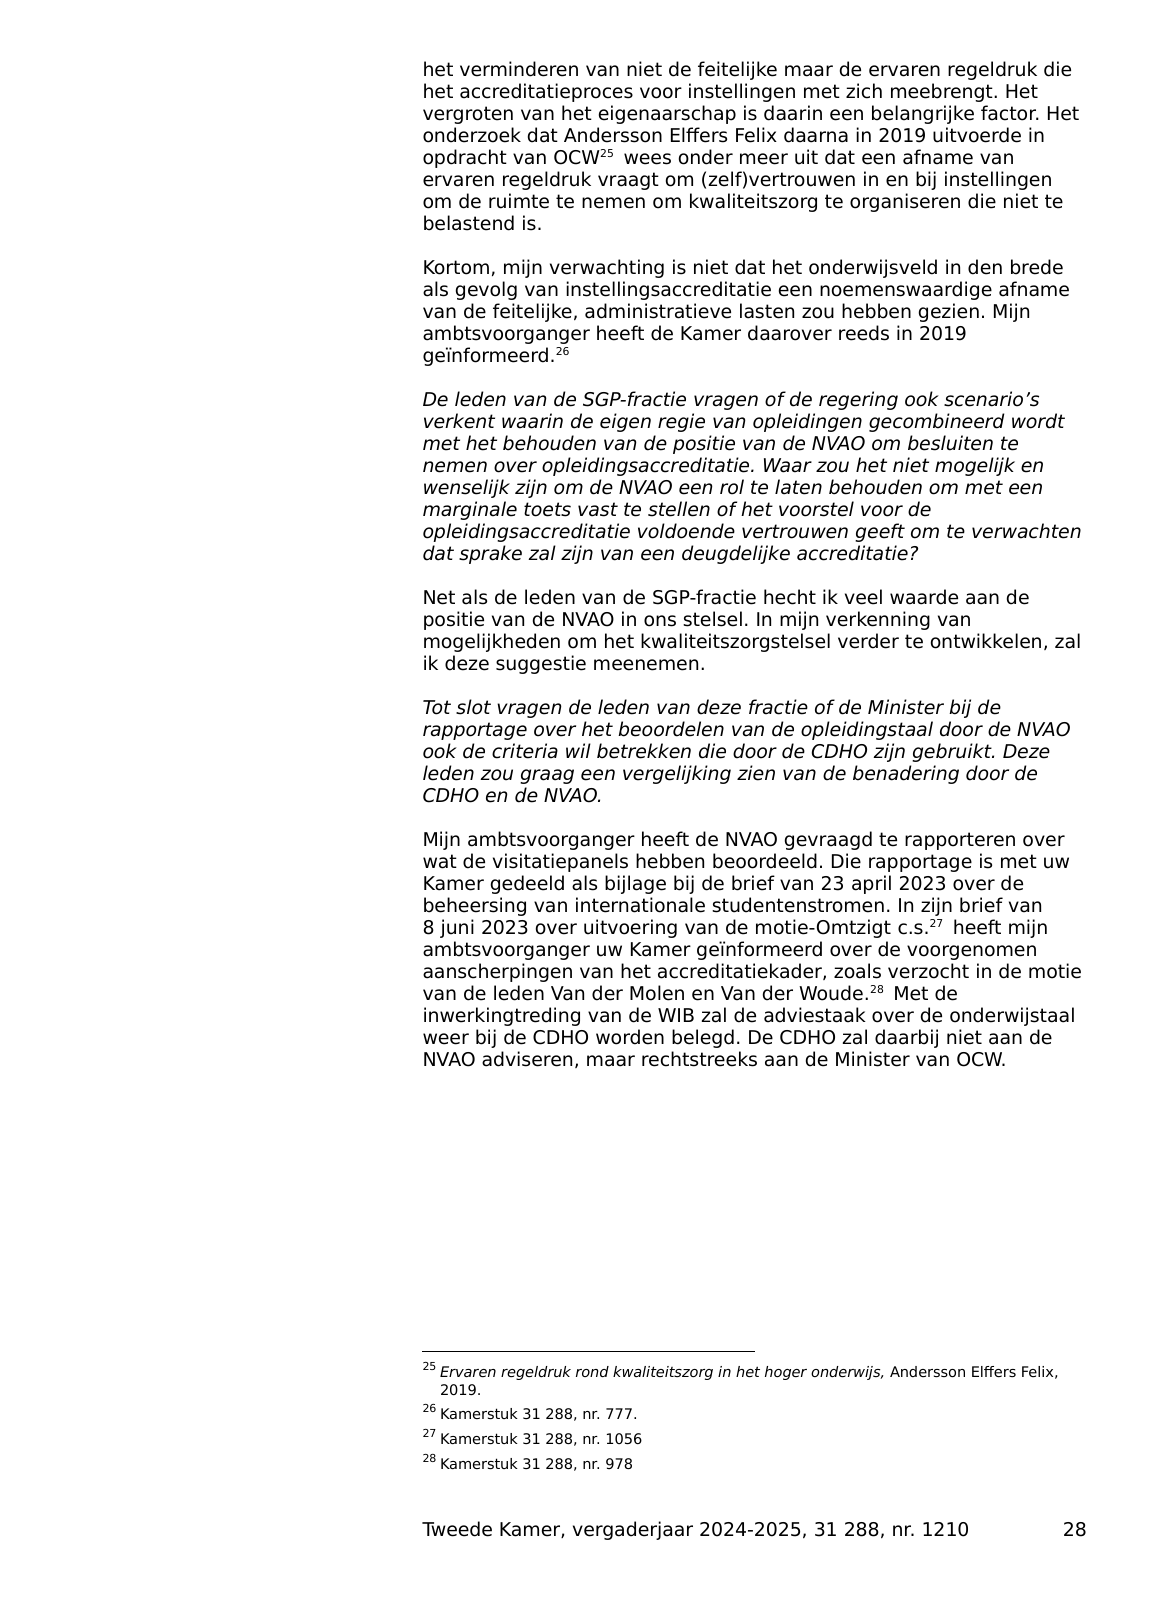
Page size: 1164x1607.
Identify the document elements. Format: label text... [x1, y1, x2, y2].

text Kortom, mijn verwachting is niet dat het onderwijsveld in den brede als gevolg van instellingsaccreditatie een noemenswaardige afname van de feitelijke, administratieve lasten zou hebben gezien. Mijn ambtsvoorganger heeft de Kamer daarover reeds in 2019 geïnformeerd. [422, 257, 1087, 367]
text Net als de leden van de SGP-fractie hecht ik veel waarde aan de positie van de NVAO in ons stelsel. In mijn verkenning van mogelijkheden om het kwaliteitszorgstelsel verder te ontwikkelen, zal ik deze suggestie meenemen. [422, 587, 1087, 675]
text het verminderen van niet de feitelijke maar de ervaren regeldruk die het accreditatieproces voor instellingen met zich meebrengt. Het vergroten van het eigenaarschap is daarin een belangrijke factor. Het onderzoek dat Andersson Elffers Felix daarna in 2019 uitvoerde in opdracht van OCW wees onder meer uit dat een afname van ervaren regeldruk vraagt om (zelf)vertrouwen in en bij instellingen om de ruimte te nemen om kwaliteitszorg te organiseren die niet te belastend is. [422, 59, 1087, 235]
text Kamerstuk 31 288, nr. 777. [422, 1402, 1087, 1424]
text Mijn ambtsvoorganger heeft de NVAO gevraagd te rapporteren over wat de visitatiepanels hebben beoordeeld. Die rapportage is met uw Kamer gedeeld als bijlage bij de brief van 23 april 2023 over de beheersing van internationale studentenstromen. In zijn brief van 8 juni 2023 over uitvoering van de motie-Omtzigt c.s. heeft mijn ambtsvoorganger uw Kamer geïnformeerd over de voorgenomen aanscherpingen van het accreditatiekader, zoals verzocht in de motie van de leden Van der Molen en Van der Woude. Met de inwerkingtreding van de WIB zal de adviestaak over de onderwijstaal weer bij de CDHO worden belegd. De CDHO zal daarbij niet aan de NVAO adviseren, maar rechtstreeks aan de Minister van OCW. [422, 829, 1087, 1071]
text De leden van de SGP-fractie vragen of de regering ook scenario’s verkent waarin de eigen regie van opleidingen gecombineerd wordt met het behouden van de positie van de NVAO om besluiten te nemen over opleidingsaccreditatie. Waar zou het niet mogelijk en wenselijk zijn om de NVAO een rol te laten behouden om met een marginale toets vast te stellen of het voorstel voor de opleidingsaccreditatie voldoende vertrouwen geeft om te verwachten dat sprake zal zijn van een deugdelijke accreditatie? [422, 389, 1087, 565]
text Kamerstuk 31 288, nr. 1056 [422, 1427, 1087, 1449]
text Kamerstuk 31 288, nr. 978 [422, 1452, 1087, 1474]
text Ervaren regeldruk rond kwaliteitszorg in het hoger onderwijs, Andersson Elffers Felix, 2019. [422, 1360, 1087, 1399]
text Tot slot vragen de leden van deze fractie of de Minister bij de rapportage over het beoordelen van de opleidingstaal door de NVAO ook de criteria wil betrekken die door de CDHO zijn gebruikt. Deze leden zou graag een vergelijking zien van de benadering door de CDHO en de NVAO. [422, 697, 1087, 807]
